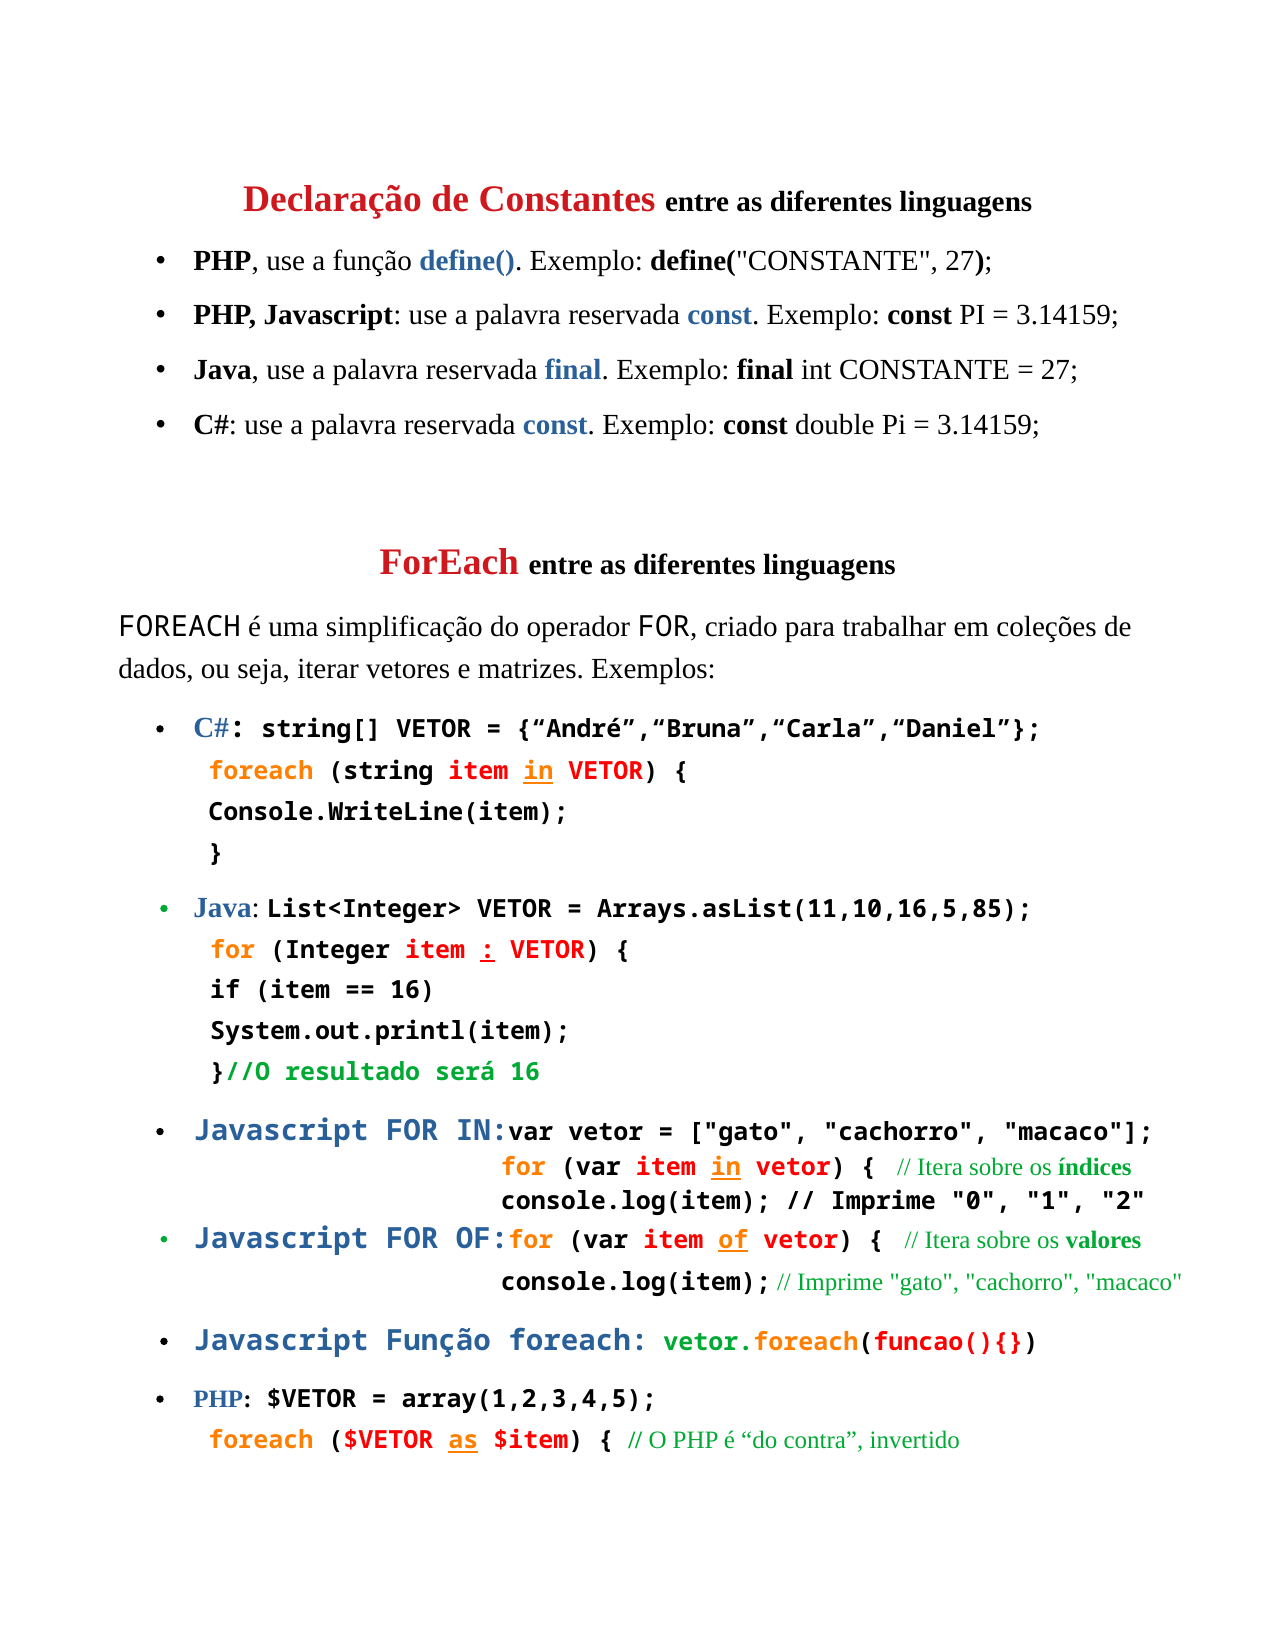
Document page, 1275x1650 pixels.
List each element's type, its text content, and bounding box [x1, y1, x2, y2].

list C#: use a palavra reservada const. Exemplo: const double Pi = 3.14159; [156, 407, 1157, 441]
list Javascript FOR IN:var vetor = ["gato", "cachorro", "macaco"]; for (var item in vetor) { // Itera sobre os índices console.log(item); // Imprime "0", "1", "2" [156, 1109, 1157, 1217]
list Javascript FOR OF:for (var item of vetor) { // Itera sobre os valores console.log(item); // Imprime "gato", "cachorro", "macaco" [159, 1217, 1186, 1298]
text FOREACH é uma simplificação do operador FOR, criado para trabalhar em coleções de dados, ou seja, iterar vetores e matrizes. Exemplos: [118, 605, 1157, 685]
list Java, use a palavra reservada final. Exemplo: final int CONSTANTE = 27; [156, 352, 1157, 386]
list PHP, Javascript: use a palavra reservada const. Exemplo: const PI = 3.14159; [156, 297, 1157, 331]
list Java: List<Integer> VETOR = Arrays.asList(11,10,16,5,85); for (Integer item : VETOR) { if (item == 16) System.out.printl(item); }//O resultado será 16 [159, 890, 1163, 1088]
list C#: string[] VETOR = {“André”,“Bruna”,“Carla”,“Daniel”}; foreach (string item in VETOR) { Console.WriteLine(item); } [156, 706, 1157, 869]
list PHP: $VETOR = array(1,2,3,4,5); foreach ($VETOR as $item) { // O PHP é “do contra”, invertido [156, 1381, 1157, 1456]
text Declaração de Constantes entre as diferentes linguagens [118, 176, 1157, 219]
text ForEach entre as diferentes linguagens [118, 539, 1157, 582]
list PHP, use a função define(). Exemplo: define("CONSTANTE", 27); [156, 243, 1157, 276]
list Javascript Função foreach: vetor.foreach(funcao(){}) [159, 1319, 1163, 1359]
